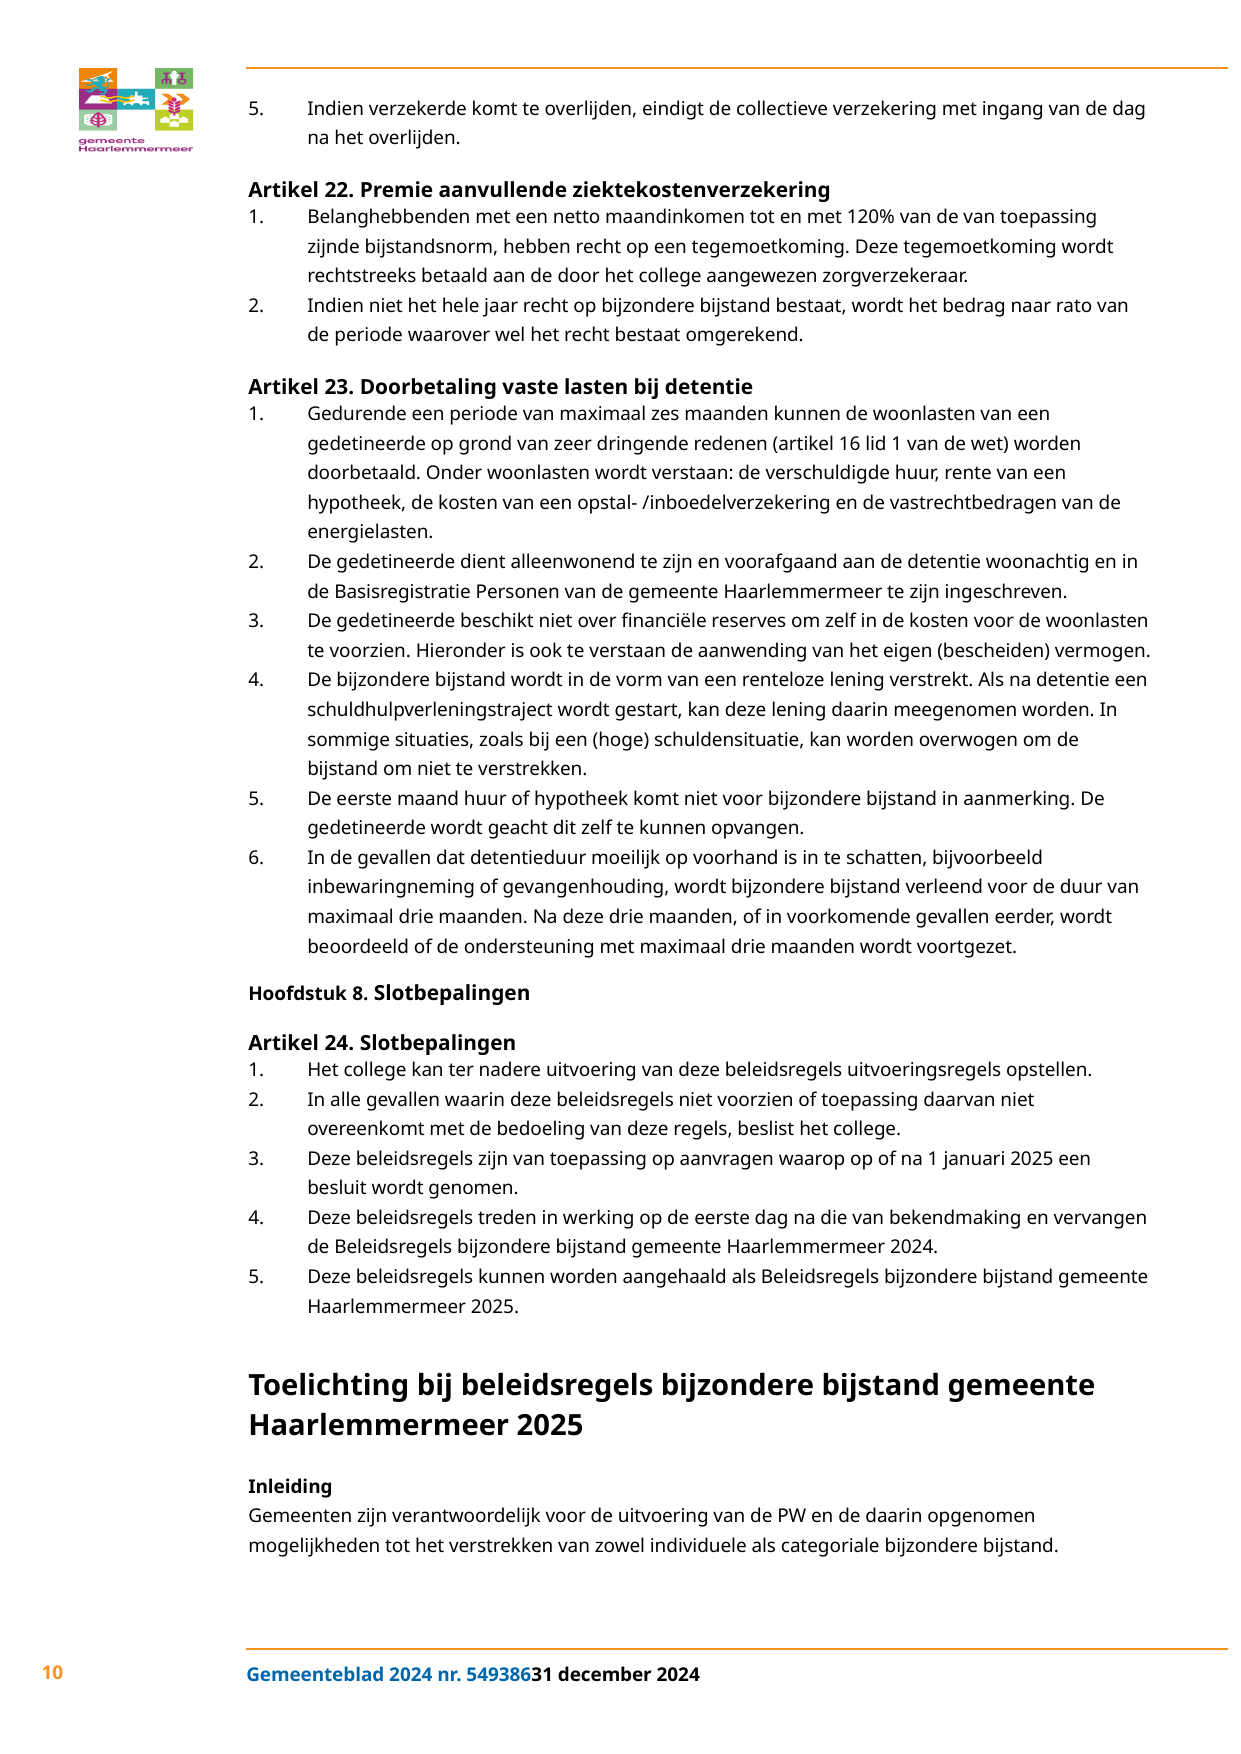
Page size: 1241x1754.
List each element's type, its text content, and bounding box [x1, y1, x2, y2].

list Deze beleidsregels treden in werking op de eerste dag na die van bekendmaking en vervangen de Beleidsregels bijzondere bijstand gemeente Haarlemmermeer 2024. [248, 1204, 1152, 1259]
list De eerste maand huur of hypotheek komt niet voor bijzondere bijstand in aanmerking. De gedetineerde wordt geacht dit zelf te kunnen opvangen. [248, 785, 1152, 840]
text Artikel 22. Premie aanvullende ziektekostenverzekering [248, 175, 1152, 203]
text Artikel 24. Slotbepalingen [248, 1028, 1152, 1056]
list Indien verzekerde komt te overlijden, eindigt de collectieve verzekering met ingang van de dag na het overlijden. [248, 95, 1152, 150]
list In de gevallen dat detentieduur moeilijk op voorhand is in te schatten, bijvoorbeeld inbewaringneming of gevangenhouding, wordt bijzondere bijstand verleend voor de duur van maximaal drie maanden. Na deze drie maanden, of in voorkomende gevallen eerder, wordt beoordeeld of de ondersteuning met maximaal drie maanden wordt voortgezet. [248, 844, 1152, 959]
text Hoofdstuk 8. Slotbepalingen [248, 978, 1152, 1007]
text Toelichting bij beleidsregels bijzondere bijstand gemeente Haarlemmermeer 2025 [248, 1364, 1152, 1444]
text Artikel 23. Doorbetaling vaste lasten bij detentie [248, 372, 1152, 400]
list De bijzondere bijstand wordt in de vorm van een renteloze lening verstrekt. Als na detentie een schuldhulpverleningstraject wordt gestart, kan deze lening daarin meegenomen worden. In sommige situaties, zoals bij een (hoge) schuldensituatie, kan worden overwogen om de bijstand om niet te verstrekken. [248, 667, 1152, 781]
list Deze beleidsregels kunnen worden aangehaald als Beleidsregels bijzondere bijstand gemeente Haarlemmermeer 2025. [248, 1263, 1152, 1319]
picture [41, 47, 231, 172]
list De gedetineerde beschikt niet over financiële reserves om zelf in de kosten voor de woonlasten te voorzien. Hieronder is ook te verstaan de aanwending van het eigen (bescheiden) vermogen. [248, 607, 1152, 663]
list Belanghebbenden met een netto maandinkomen tot en met 120% van de van toepassing zijnde bijstandsnorm, hebben recht op een tegemoetkoming. Deze tegemoetkoming wordt rechtstreeks betaald aan de door het college aangewezen zorgverzekeraar. [248, 203, 1152, 288]
list De gedetineerde dient alleenwonend te zijn en voorafgaand aan de detentie woonachtig en in de Basisregistratie Personen van de gemeente Haarlemmermeer te zijn ingeschreven. [248, 548, 1152, 604]
text Inleiding [248, 1473, 1152, 1498]
list Deze beleidsregels zijn van toepassing op aanvragen waarop op of na 1 januari 2025 een besluit wordt genomen. [248, 1145, 1152, 1200]
list Het college kan ter nadere uitvoering van deze beleidsregels uitvoeringsregels opstellen. [248, 1056, 1152, 1082]
list Indien niet het hele jaar recht op bijzondere bijstand bestaat, wordt het bedrag naar rato van de periode waarover wel het recht bestaat omgerekend. [248, 292, 1152, 347]
text Gemeenten zijn verantwoordelijk voor de uitvoering van de PW en de daarin opgenomen mogelijkheden tot het verstrekken van zowel individuele als categoriale bijzondere bijstand. [248, 1502, 1152, 1558]
list In alle gevallen waarin deze beleidsregels niet voorzien of toepassing daarvan niet overeenkomt met de bedoeling van deze regels, beslist het college. [248, 1086, 1152, 1141]
list Gedurende een periode van maximaal zes maanden kunnen de woonlasten van een gedetineerde op grond van zeer dringende redenen (artikel 16 lid 1 van de wet) worden doorbetaald. Onder woonlasten wordt verstaan: de verschuldigde huur, rente van een hypotheek, de kosten van een opstal- /inboedelverzekering en de vastrechtbedragen van de energielasten. [248, 400, 1152, 544]
